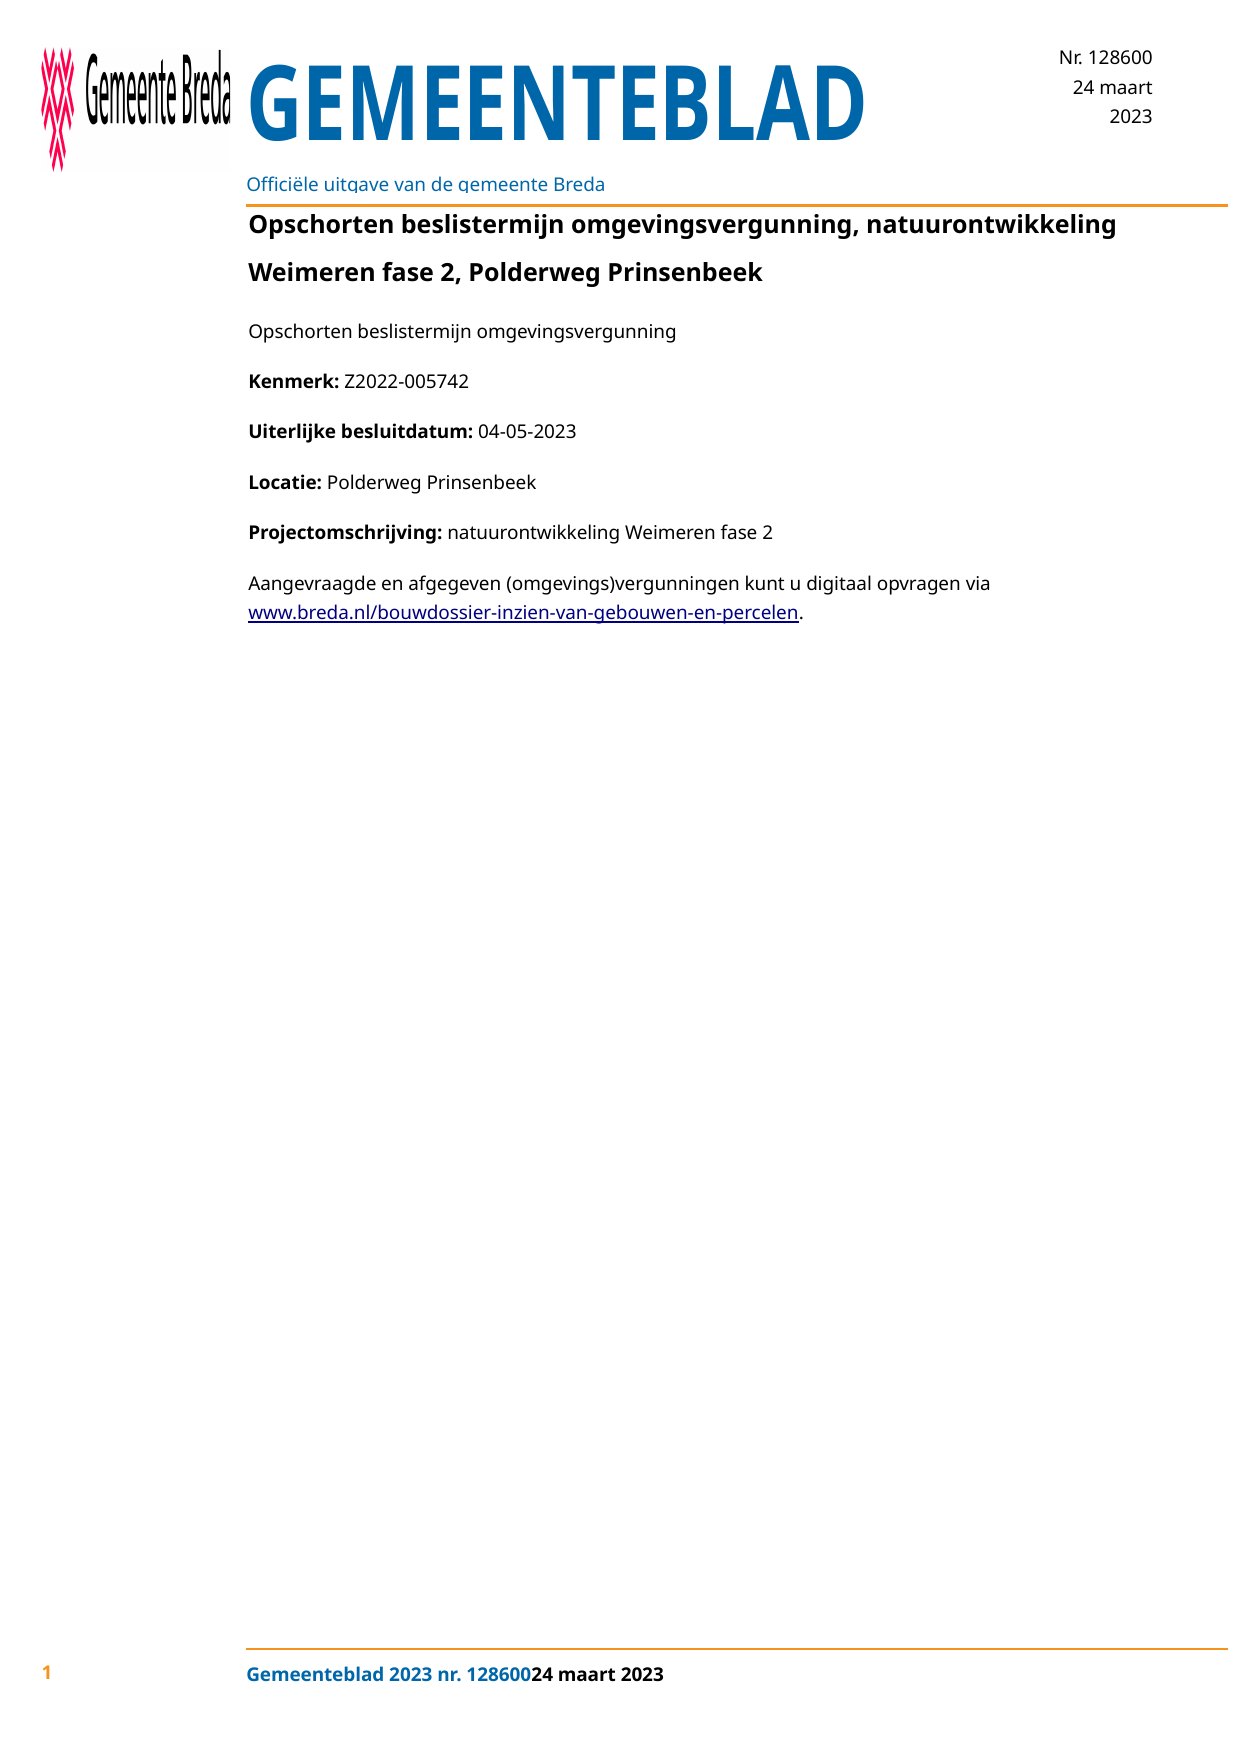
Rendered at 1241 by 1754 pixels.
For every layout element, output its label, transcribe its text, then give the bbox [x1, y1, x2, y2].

text Uiterlijke besluitdatum: 04-05-2023 [248, 419, 1152, 444]
text Aangevraagde en afgegeven (omgevings)vergunningen kunt u digitaal opvragen via www.breda.nl/bouwdossier-inzien-van-gebouwen-en-percelen. [248, 570, 1152, 625]
text Kenmerk: Z2022-005742 [248, 368, 1152, 394]
text Projectomschrijving: natuurontwikkeling Weimeren fase 2 [248, 519, 1152, 545]
text Opschorten beslistermijn omgevingsvergunning, natuurontwikkeling Weimeren fase 2, Polderweg Prinsenbeek [248, 207, 1152, 288]
text Locatie: Polderweg Prinsenbeek [248, 469, 1152, 495]
text Opschorten beslistermijn omgevingsvergunning [248, 318, 1152, 344]
picture [41, 47, 231, 172]
